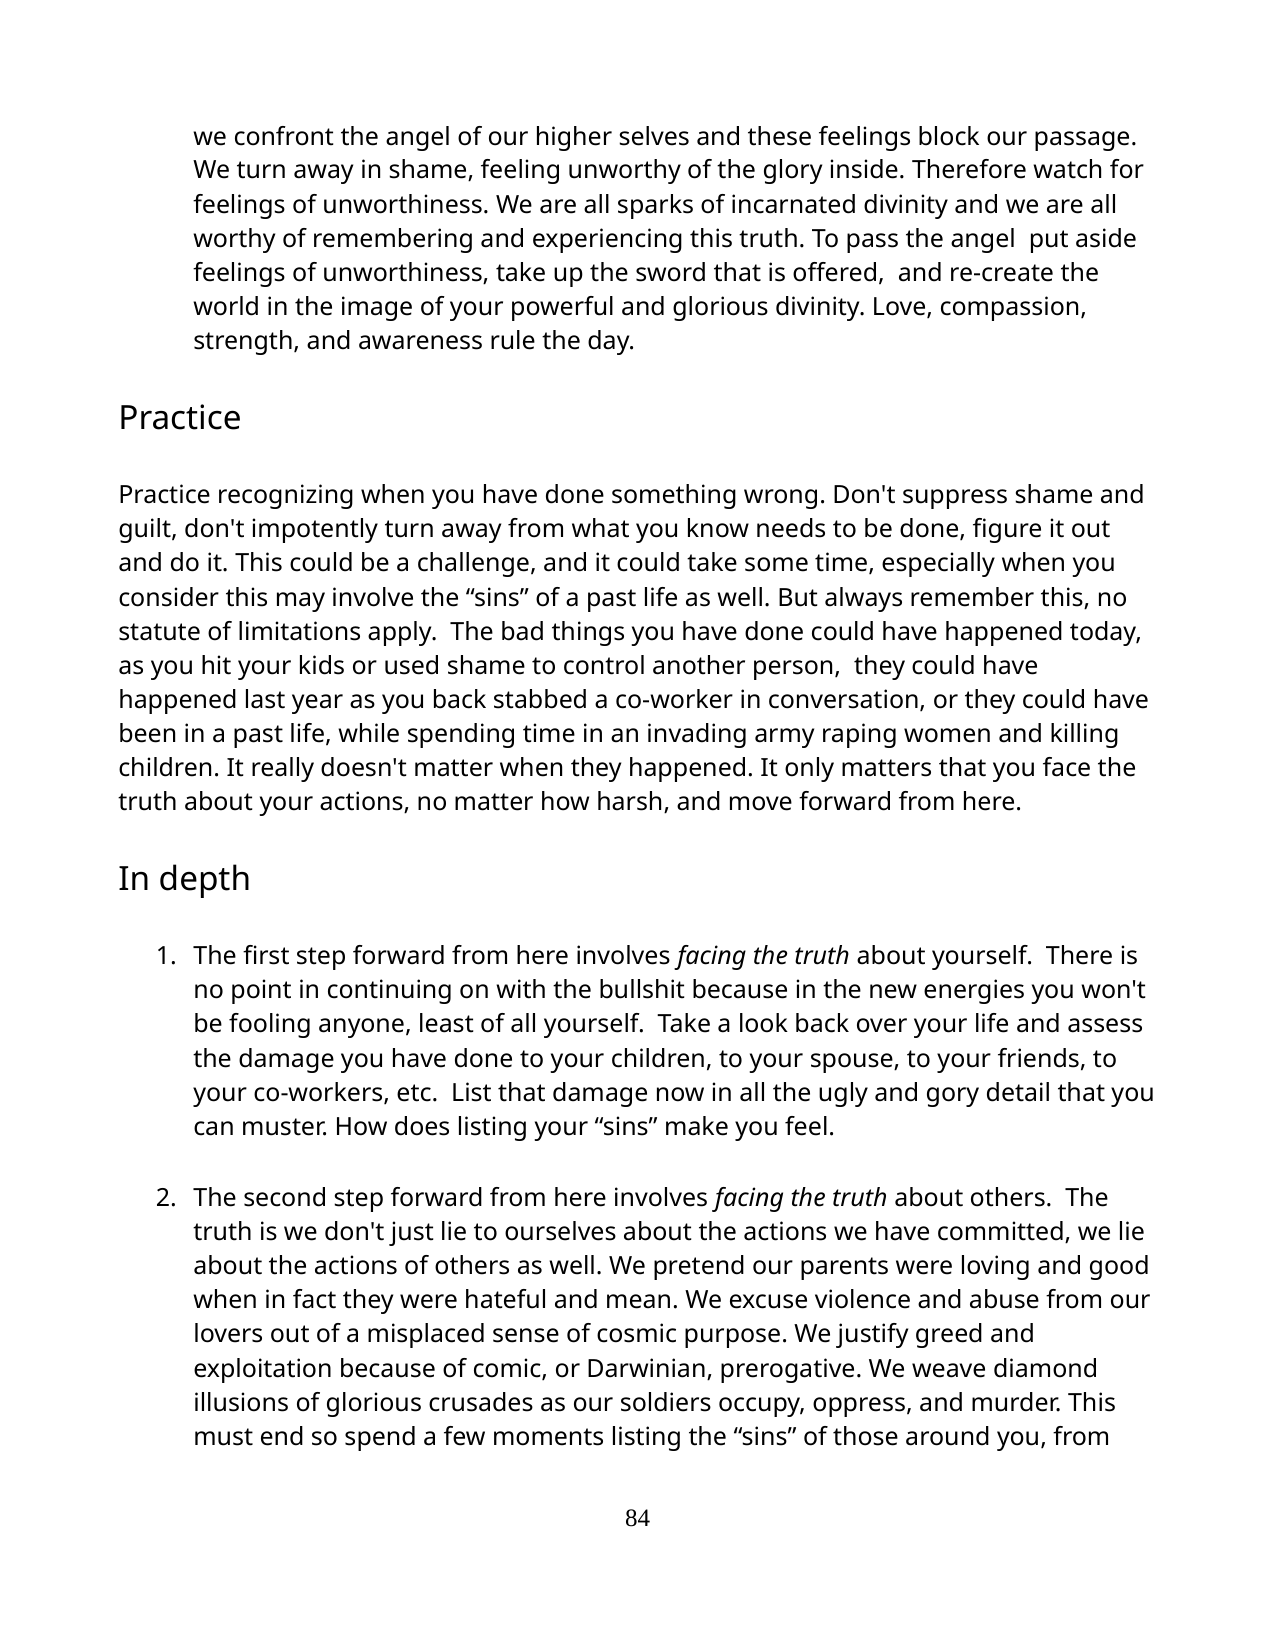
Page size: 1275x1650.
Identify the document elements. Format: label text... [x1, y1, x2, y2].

list The second step forward from here involves facing the truth about others. The truth is we don't just lie to ourselves about the actions we have committed, we lie about the actions of others as well. We pretend our parents were loving and good when in fact they were hateful and mean. We excuse violence and abuse from our lovers out of a misplaced sense of cosmic purpose. We justify greed and exploitation because of comic, or Darwinian, prerogative. We weave diamond illusions of glorious crusades as our soldiers occupy, oppress, and murder. This must end so spend a few moments listing the “sins” of those around you, from [156, 1180, 1157, 1452]
list The first step forward from here involves facing the truth about yourself. There is no point in continuing on with the bullshit because in the new energies you won't be fooling anyone, least of all yourself. Take a look back over your life and assess the damage you have done to your children, to your spouse, to your friends, to your co-workers, etc. List that damage now in all the ugly and gory detail that you can muster. How does listing your “sins” make you feel. [156, 938, 1157, 1142]
subtitle Practice [118, 394, 1157, 439]
subtitle In depth [118, 855, 1157, 901]
text Practice recognizing when you have done something wrong. Don't suppress shame and guilt, don't impotently turn away from what you know needs to be done, figure it out and do it. This could be a challenge, and it could take some time, especially when you consider this may involve the “sins” of a past life as well. But always remember this, no statute of limitations apply. The bad things you have done could have happened today, as you hit your kids or used shame to control another person, they could have happened last year as you back stabbed a co-worker in conversation, or they could have been in a past life, while spending time in an invading army raping women and killing children. It really doesn't matter when they happened. It only matters that you face the truth about your actions, no matter how harsh, and move forward from here. [118, 477, 1157, 818]
list we confront the angel of our higher selves and these feelings block our passage. We turn away in shame, feeling unworthy of the glory inside. Therefore watch for feelings of unworthiness. We are all sparks of incarnated divinity and we are all worthy of remembering and experiencing this truth. To pass the angel put aside feelings of unworthiness, take up the sword that is offered, and re-create the world in the image of your powerful and glorious divinity. Love, compassion, strength, and awareness rule the day. [156, 118, 1157, 357]
